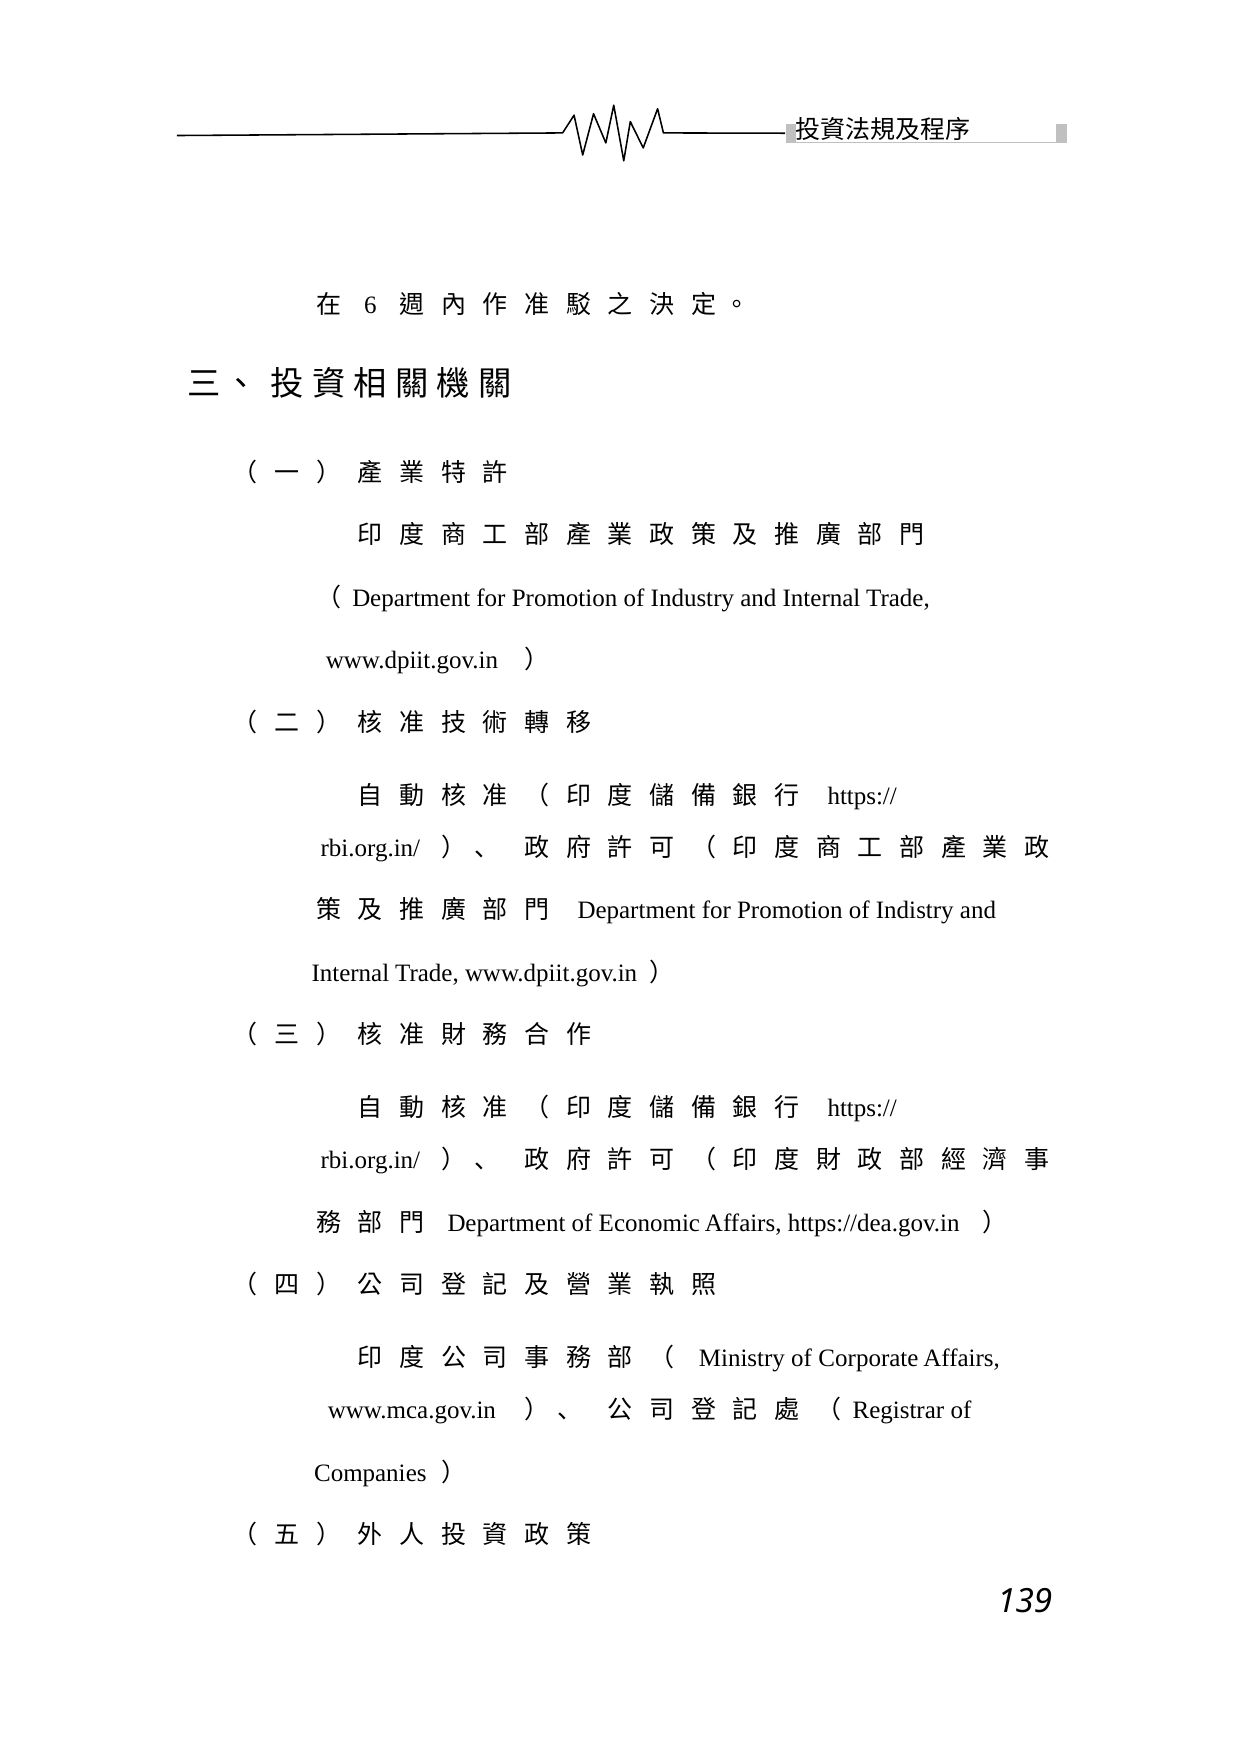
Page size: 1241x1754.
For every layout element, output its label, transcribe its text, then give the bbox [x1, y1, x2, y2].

text （四）公司登記及營業執照 [207, 1241, 1058, 1304]
text 在6週內作准駁之決定。 [281, 250, 1058, 313]
text 自動核准（印度儲備銀行https://rbi.org.in/）、政府許可（印度財政部經濟事務部門Department of Economic Affairs, https://dea.gov.in） [281, 1054, 1058, 1241]
text 自動核准（印度儲備銀行https://rbi.org.in/）、政府許可（印度商工部產業政策及推廣部門Department for Promotion of Indistry and Internal Trade, www.dpiit.gov.in） [281, 741, 1058, 991]
text 印度商工部產業政策及推廣部門（Department for Promotion of Industry and Internal Trade, www.dpiit.gov.in） [281, 491, 1058, 679]
text （二）核准技術轉移 [207, 679, 1058, 741]
text 印度公司事務部（Ministry of Corporate Affairs, www.mca.gov.in）、公司登記處（Registrar of Companies） [281, 1304, 1058, 1491]
text （五）外人投資政策 [207, 1491, 1058, 1554]
text （三）核准財務合作 [207, 991, 1058, 1054]
text 三、投資相關機關 [183, 339, 1058, 402]
text （一）產業特許 [207, 429, 1058, 491]
